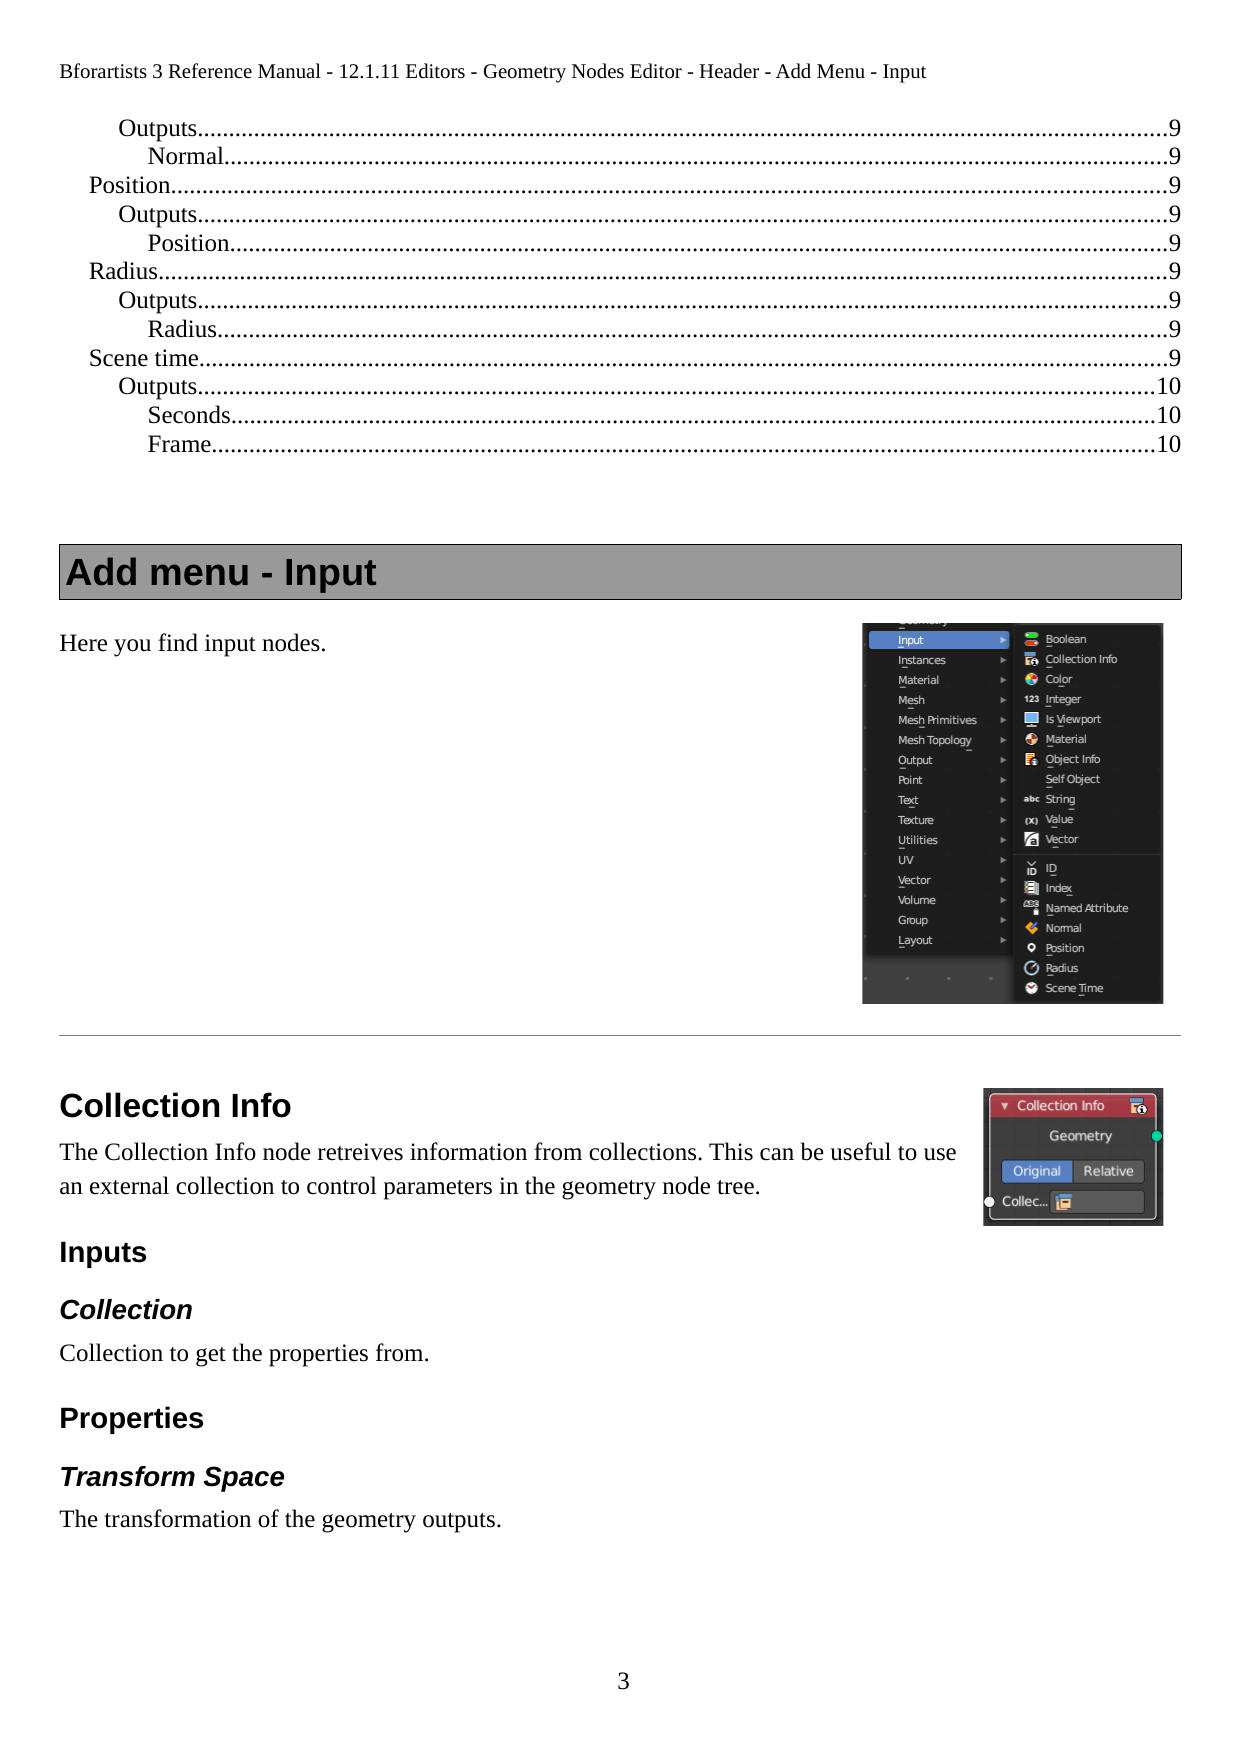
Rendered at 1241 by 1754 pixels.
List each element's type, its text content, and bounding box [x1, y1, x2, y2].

text Radius 9 [88, 256, 1181, 285]
text The Collection Info node retreives information from collections. This can be useful to use an external collection to control parameters in the geometry node tree. [59, 1137, 983, 1200]
text Seconds 10 [147, 400, 1181, 429]
picture [983, 1088, 1164, 1226]
table_header Add menu - Input [60, 545, 1181, 599]
text Here you find input nodes. [59, 628, 862, 657]
text Outputs 9 [118, 113, 1181, 141]
picture [862, 623, 1164, 1004]
subtitle Collection Info [59, 1085, 1181, 1124]
text The transformation of the geometry outputs. [59, 1504, 1181, 1533]
text Outputs 9 [118, 199, 1181, 228]
subtitle Inputs [59, 1235, 1181, 1268]
subtitle Collection [59, 1293, 1181, 1325]
text Normal 9 [147, 141, 1181, 170]
text Outputs 10 [118, 371, 1181, 400]
text Position 9 [88, 170, 1181, 199]
text Scene time 9 [88, 343, 1181, 371]
text Frame 10 [147, 429, 1181, 458]
subtitle Properties [59, 1401, 1181, 1435]
subtitle Transform Space [59, 1460, 1181, 1492]
text Outputs 9 [118, 285, 1181, 314]
text Collection to get the properties from. [59, 1338, 1181, 1367]
text Position 9 [147, 228, 1181, 256]
text Radius 9 [147, 314, 1181, 343]
